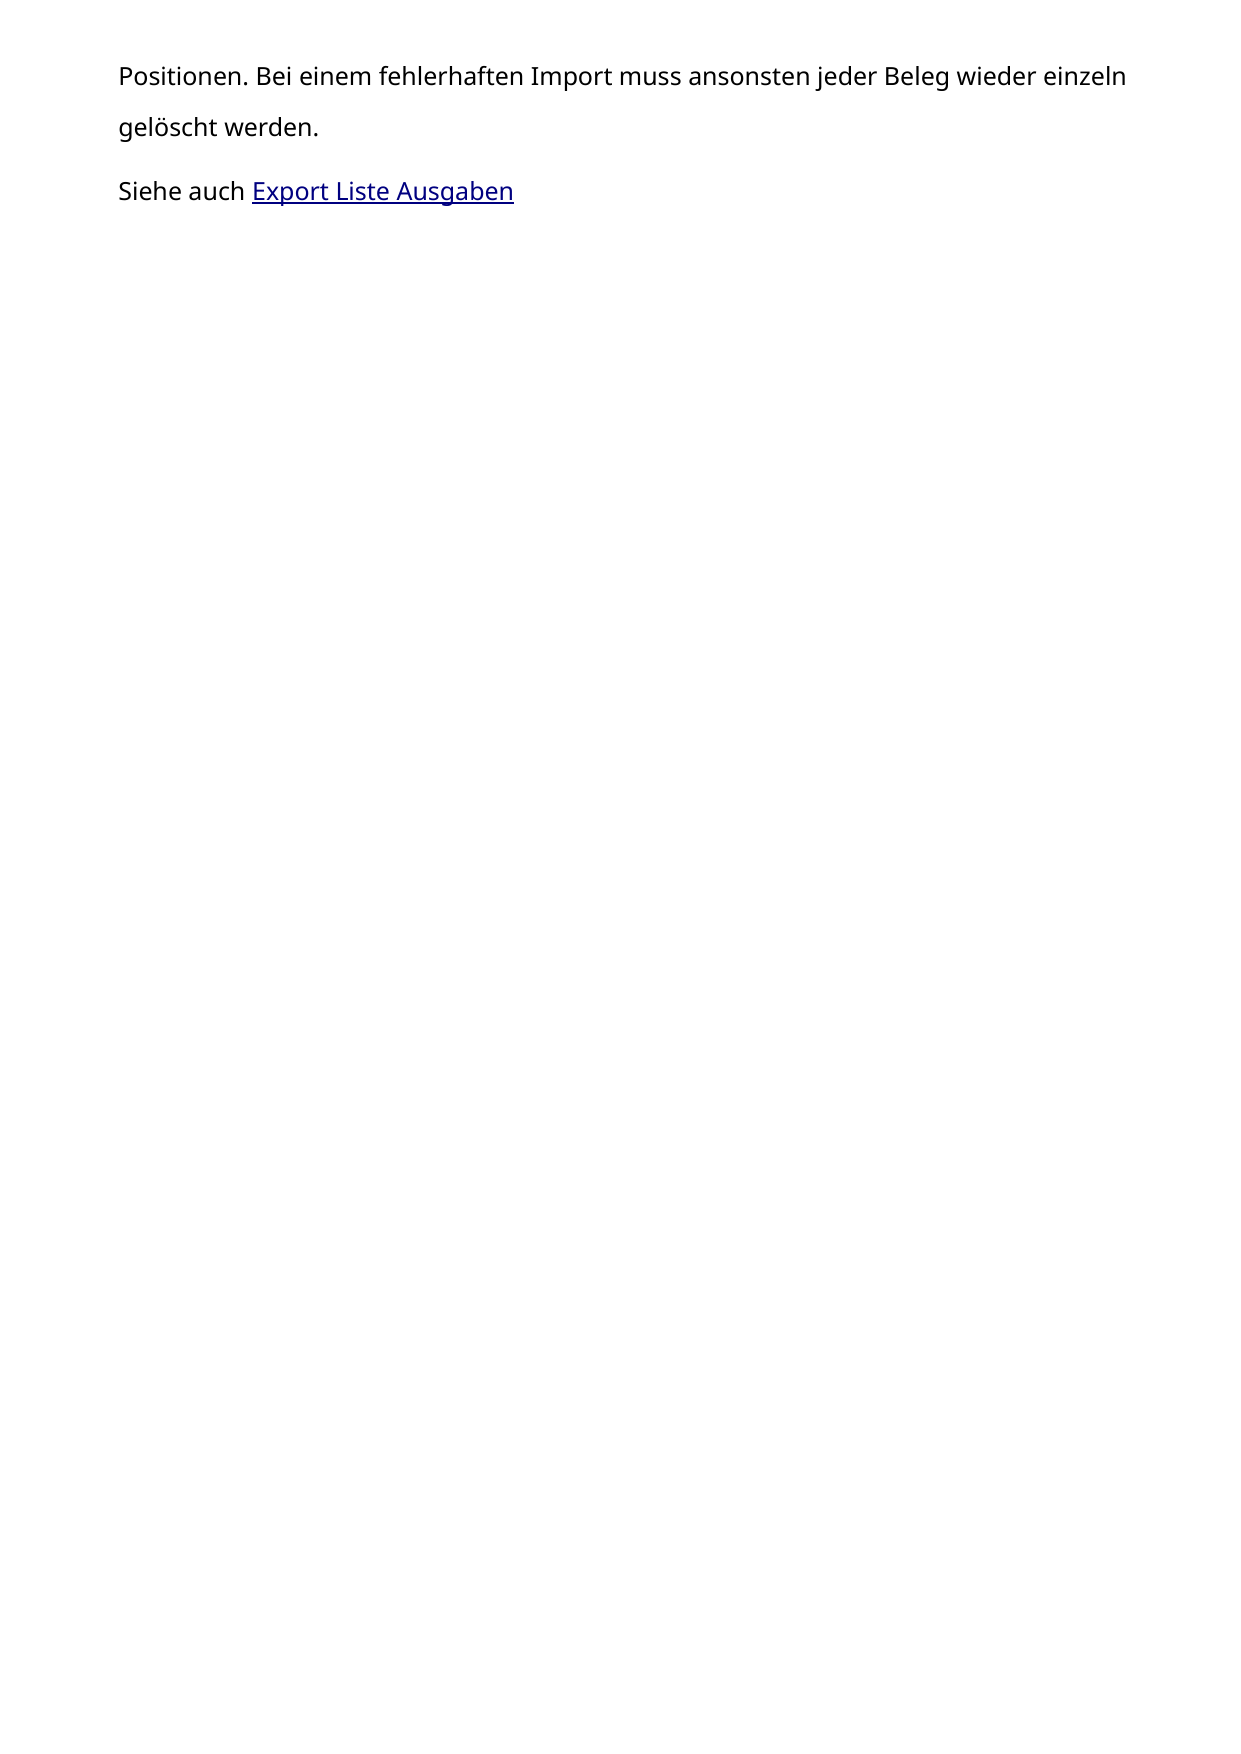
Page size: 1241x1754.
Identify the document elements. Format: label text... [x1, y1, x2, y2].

text Siehe auch Export Liste Ausgaben [118, 174, 1181, 208]
text Positionen. Bei einem fehlerhaften Import muss ansonsten jeder Beleg wieder einzeln gelöscht werden. [118, 59, 1181, 144]
